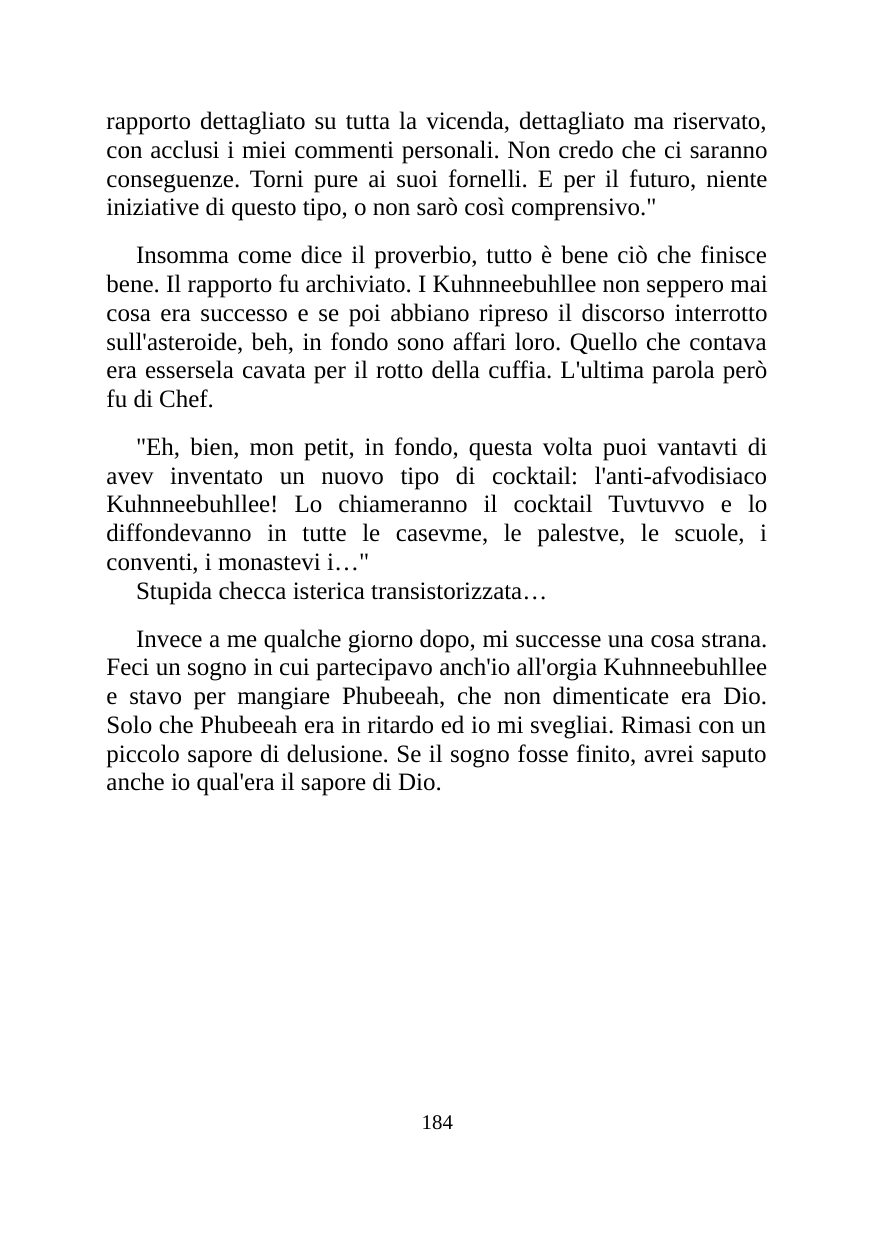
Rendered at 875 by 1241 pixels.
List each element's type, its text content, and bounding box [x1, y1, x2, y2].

text "Eh, bien, mon petit, in fondo, questa volta puoi vantavti di avev inventato un nuovo tipo di cocktail: l'anti-afvodisiaco Kuhnneebuhllee! Lo chiameranno il cocktail Tuvtuvvo e lo diffondevanno in tutte le casevme, le palestve, le scuole, i conventi, i monastevi i…" [106, 432, 768, 576]
text rapporto dettagliato su tutta la vicenda, dettagliato ma riservato, con acclusi i miei commenti personali. Non credo che ci saranno conseguenze. Torni pure ai suoi fornelli. E per il futuro, niente iniziative di questo tipo, o non sarò così comprensivo." [106, 106, 768, 221]
text Insomma come dice il proverbio, tutto è bene ciò che finisce bene. Il rapporto fu archiviato. I Kuhnneebuhllee non seppero mai cosa era successo e se poi abbiano ripreso il discorso interrotto sull'asteroide, beh, in fondo sono affari loro. Quello che contava era essersela cavata per il rotto della cuffia. L'ultima parola però fu di Chef. [106, 240, 768, 413]
text Stupida checca isterica transistorizzata… [106, 576, 768, 604]
text Invece a me qualche giorno dopo, mi successe una cosa strana. Feci un sogno in cui partecipavo anch'io all'orgia Kuhnneebuhllee e stavo per mangiare Phubeeah, che non dimenticate era Dio. Solo che Phubeeah era in ritardo ed io mi svegliai. Rimasi con un piccolo sapore di delusione. Se il sogno fosse finito, avrei saputo anche io qual'era il sapore di Dio. [106, 624, 768, 796]
